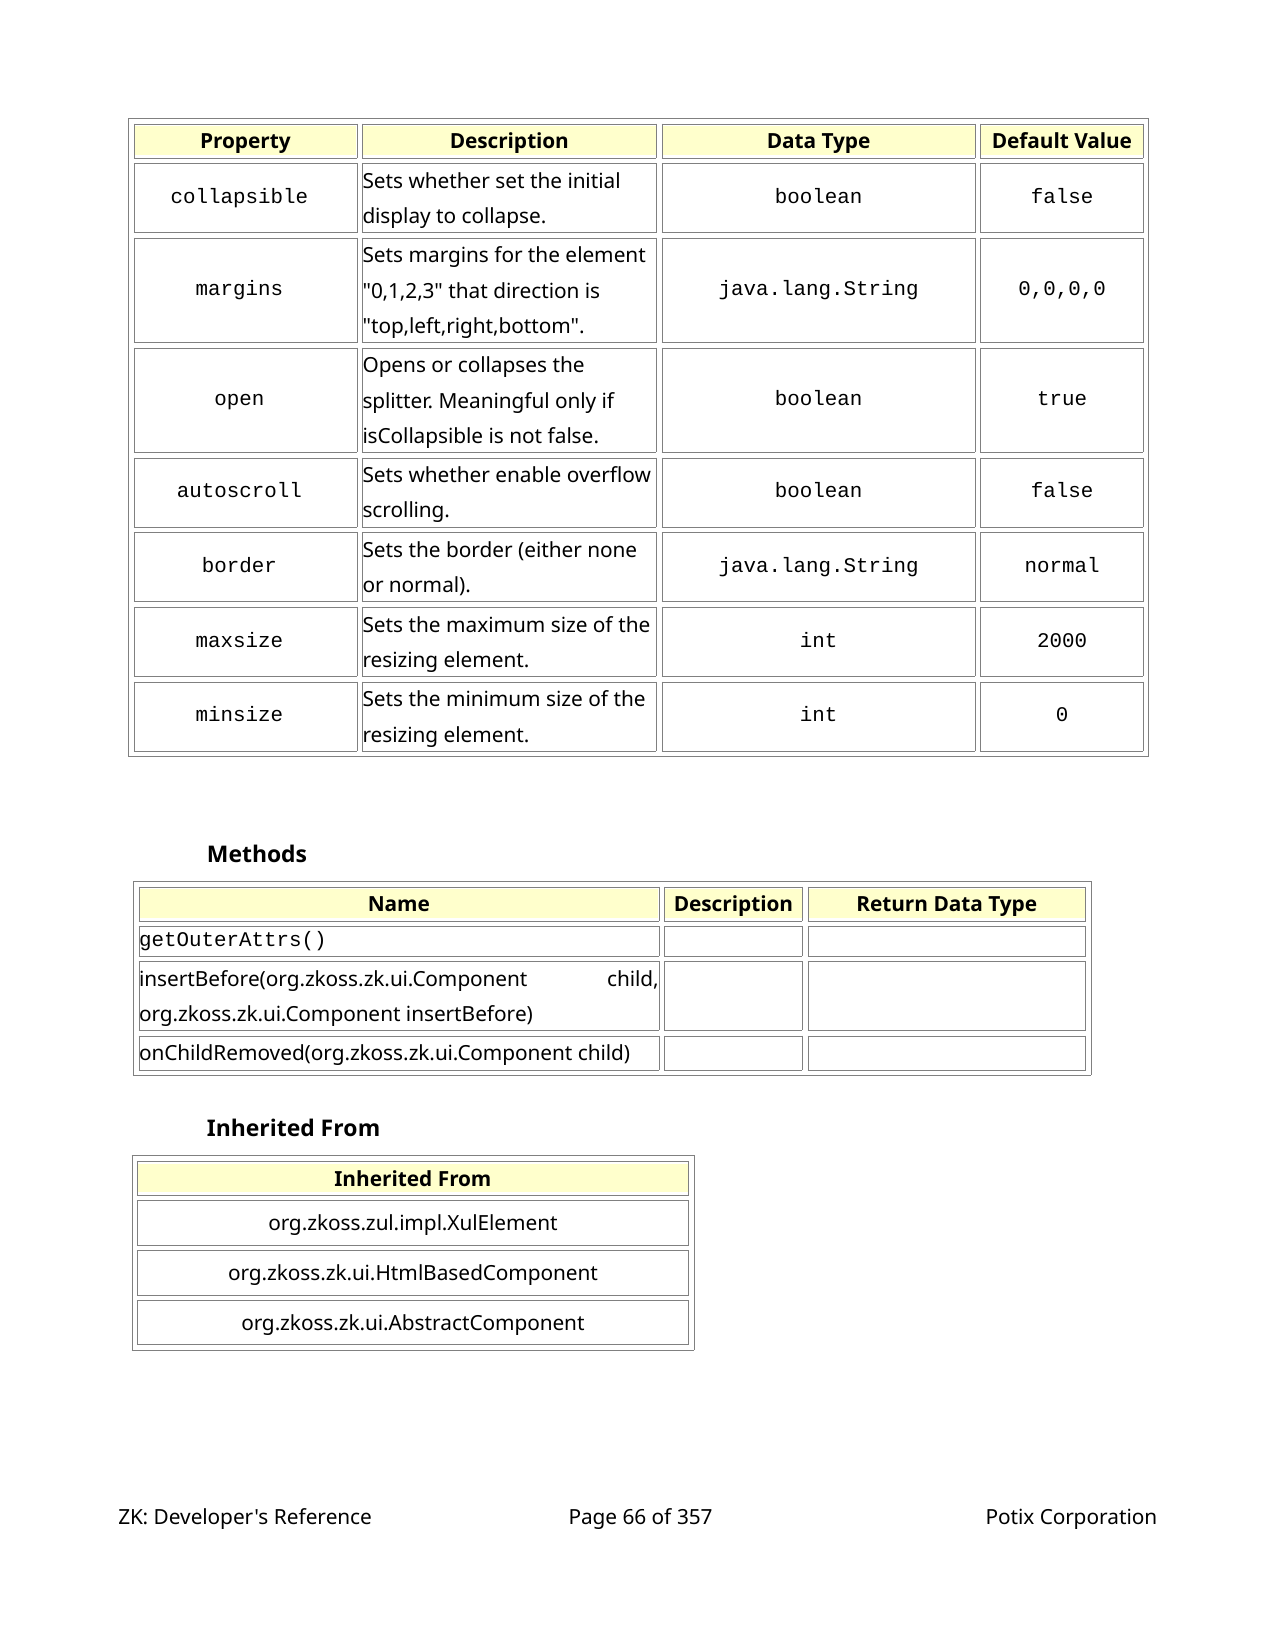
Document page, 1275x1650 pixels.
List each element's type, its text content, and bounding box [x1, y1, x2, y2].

table_cell [661, 921, 805, 956]
table_cell Sets the border (either none or normal). [359, 527, 659, 601]
table_cell 0,0,0,0 [978, 232, 1146, 342]
table_header Data Type [659, 119, 978, 158]
table_cell java.lang.String [659, 232, 978, 342]
table_cell Sets whether set the initial display to collapse. [359, 158, 659, 232]
table_cell org.zkoss.zk.ui.AbstractComponent [134, 1295, 691, 1344]
table_cell normal [978, 527, 1146, 601]
table_cell int [659, 601, 978, 676]
table_cell [809, 962, 1085, 1030]
table_cell 0 [978, 676, 1146, 751]
table_cell boolean [659, 452, 978, 527]
table_cell maxsize [131, 601, 359, 676]
table_cell autoscroll [131, 452, 359, 527]
table_cell getOuterAttrs() [136, 921, 661, 956]
table_cell border [131, 527, 359, 601]
table_cell minsize [131, 676, 359, 751]
table_cell Sets the maximum size of the resizing element. [359, 601, 659, 676]
table_cell onChildRemoved(org.zkoss.zk.ui.Component child) [136, 1030, 661, 1070]
table_cell [805, 1030, 1088, 1070]
table_cell org.zkoss.zul.impl.XulElement [134, 1195, 691, 1245]
table_cell boolean [659, 158, 978, 232]
table_cell [809, 1037, 1085, 1070]
table_cell boolean [659, 342, 978, 452]
table_cell insertBefore(org.zkoss.zk.ui.Component child, org.zkoss.zk.ui.Component insertBefore) [136, 956, 661, 1030]
subtitle Methods [207, 837, 1157, 869]
table_cell [805, 956, 1088, 1030]
table_cell int [659, 676, 978, 751]
table_cell [665, 962, 802, 1030]
table_cell Sets whether enable overflow scrolling. [359, 452, 659, 527]
table_header Description [661, 882, 805, 921]
table_cell [661, 1030, 805, 1070]
table_cell org.zkoss.zk.ui.HtmlBasedComponent [134, 1245, 691, 1294]
table_cell collapsible [131, 158, 359, 232]
table_cell margins [131, 232, 359, 342]
table_header Description [359, 119, 659, 158]
table_header Return Data Type [805, 882, 1088, 921]
table_cell [805, 921, 1088, 956]
table_header Name [136, 882, 661, 921]
table_cell 2000 [978, 601, 1146, 676]
table_cell [809, 927, 1085, 956]
table_header Inherited From [134, 1156, 691, 1195]
table_cell java.lang.String [659, 527, 978, 601]
table_cell [661, 956, 805, 1030]
table_cell open [131, 342, 359, 452]
table_header Property [131, 119, 359, 158]
table_cell false [978, 452, 1146, 527]
table_cell [665, 1037, 802, 1070]
table_cell false [978, 158, 1146, 232]
table_cell Opens or collapses the splitter. Meaningful only if isCollapsible is not false. [359, 342, 659, 452]
table_header Default Value [978, 119, 1146, 158]
table_cell Sets the minimum size of the resizing element. [359, 676, 659, 751]
table_cell Sets margins for the element "0,1,2,3" that direction is "top,left,right,bottom". [359, 232, 659, 342]
table_cell true [978, 342, 1146, 452]
subtitle Inherited From [207, 1112, 1157, 1143]
table_cell [665, 927, 802, 956]
